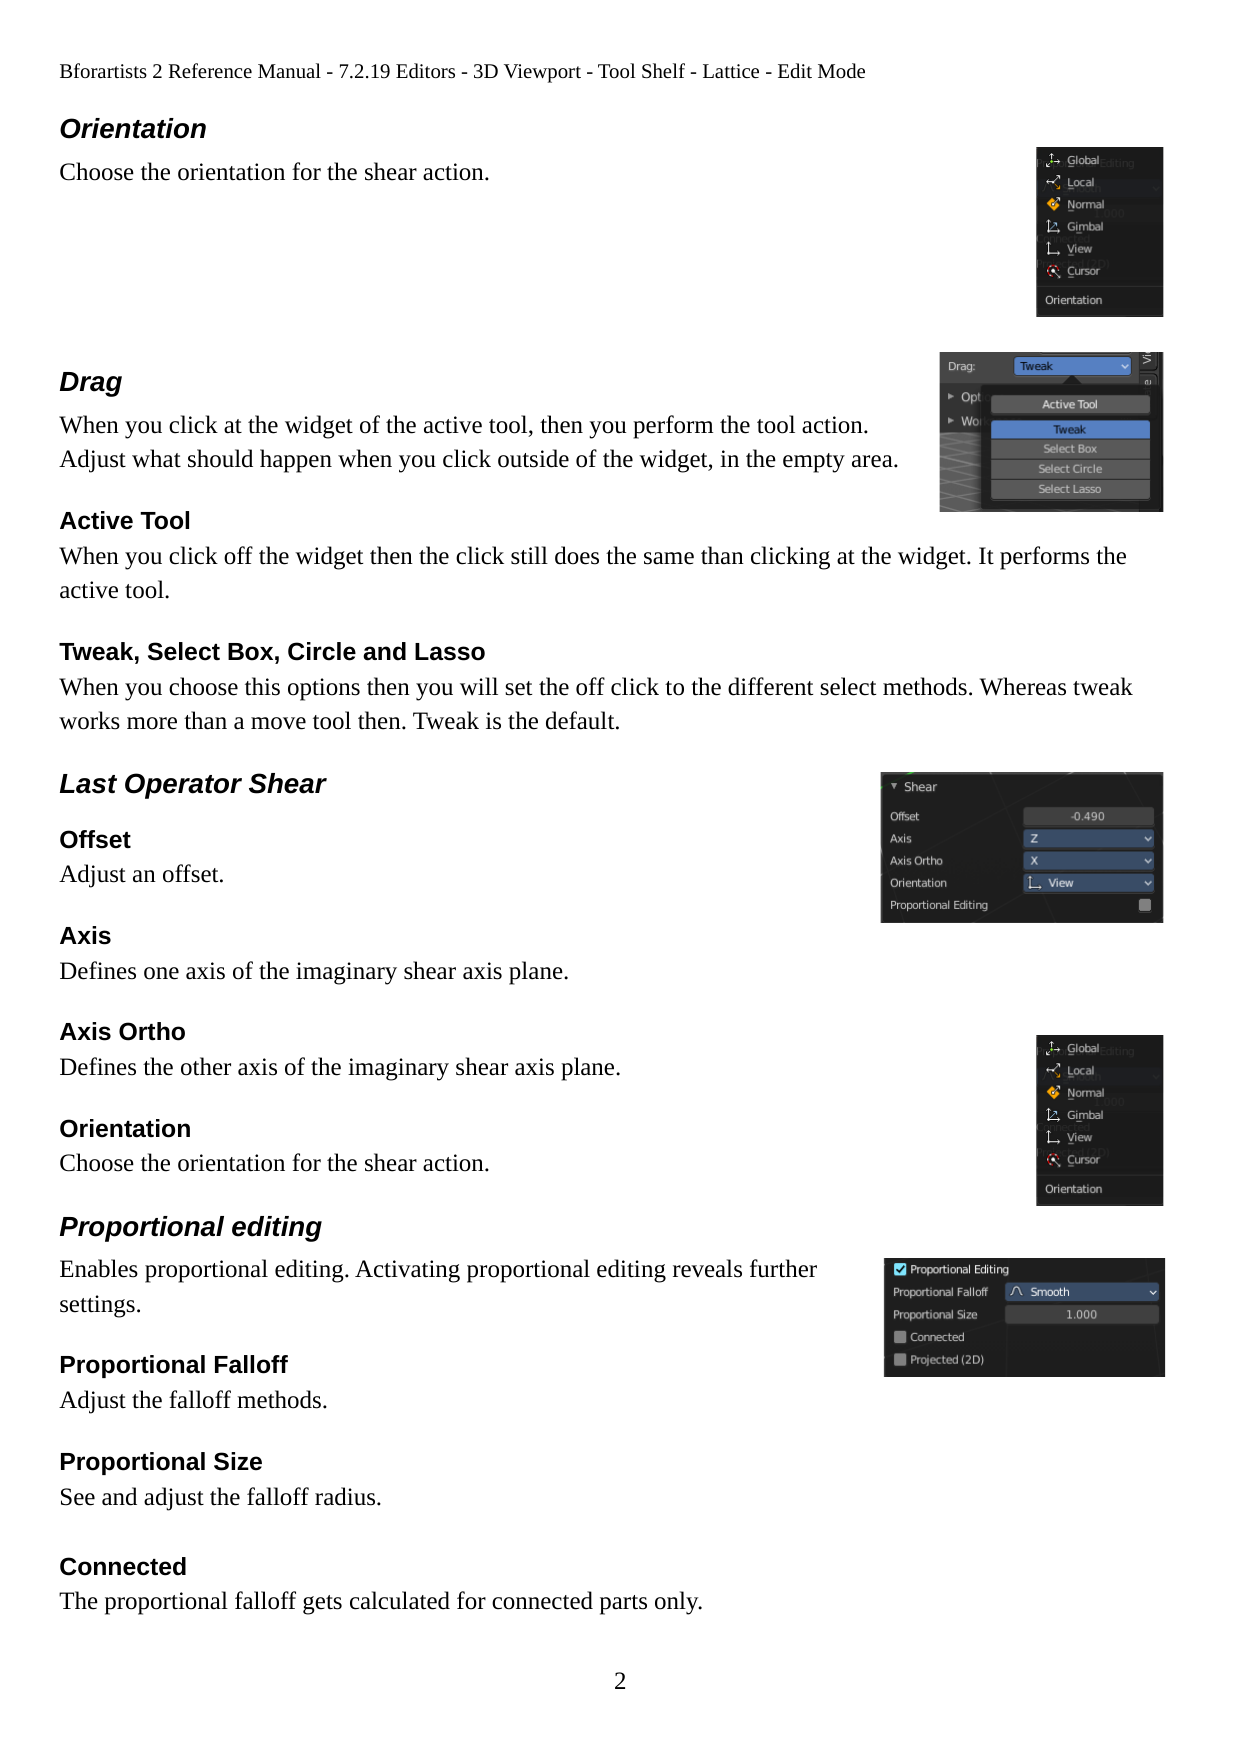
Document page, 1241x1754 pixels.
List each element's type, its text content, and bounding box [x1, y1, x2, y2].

text Choose the orientation for the shear action. [59, 157, 1036, 186]
text When you click at the widget of the active tool, then you perform the tool action. Adjust what should happen when you click outside of the widget, in the empty area. [59, 410, 939, 473]
picture [1036, 1035, 1164, 1206]
subtitle Axis [59, 921, 1181, 949]
subtitle [1164, 825, 1181, 853]
text Defines one axis of the imaginary shear axis plane. [59, 956, 1181, 984]
subtitle Tweak, Select Box, Circle and Lasso [59, 637, 1181, 666]
subtitle Orientation [59, 1114, 1036, 1142]
subtitle Drag [59, 366, 939, 398]
text See and adjust the falloff radius. [59, 1482, 1181, 1510]
subtitle Orientation [59, 113, 1181, 144]
subtitle Proportional Size [59, 1447, 1181, 1475]
text Adjust the falloff methods. [59, 1385, 1181, 1414]
picture [939, 352, 1164, 512]
subtitle Proportional editing [59, 1210, 1181, 1242]
text Adjust an offset. [59, 859, 880, 888]
text Defines the other axis of the imaginary shear axis plane. [59, 1052, 1036, 1081]
text Enables proportional editing. Activating proportional editing reveals further settings. [59, 1254, 1181, 1318]
picture [880, 772, 1164, 923]
text [1164, 859, 1181, 888]
text The proportional falloff gets calculated for connected parts only. [59, 1586, 1181, 1615]
subtitle [1164, 366, 1181, 398]
subtitle Active Tool [59, 506, 1181, 535]
text Choose the orientation for the shear action. [59, 1148, 1036, 1177]
picture [1036, 147, 1164, 317]
subtitle Offset [59, 825, 880, 853]
subtitle Last Operator Shear [59, 768, 1181, 800]
subtitle Connected [59, 1552, 1181, 1580]
text When you choose this options then you will set the off click to the different select methods. Whereas tweak works more than a move tool then. Tweak is the default. [59, 672, 1181, 735]
subtitle Axis Ortho [59, 1017, 1181, 1046]
subtitle [1164, 1114, 1181, 1142]
subtitle Proportional Falloff [59, 1351, 1181, 1379]
picture [883, 1258, 1166, 1377]
text When you click off the widget then the click still does the same than clicking at the widget. It performs the active tool. [59, 541, 1181, 604]
